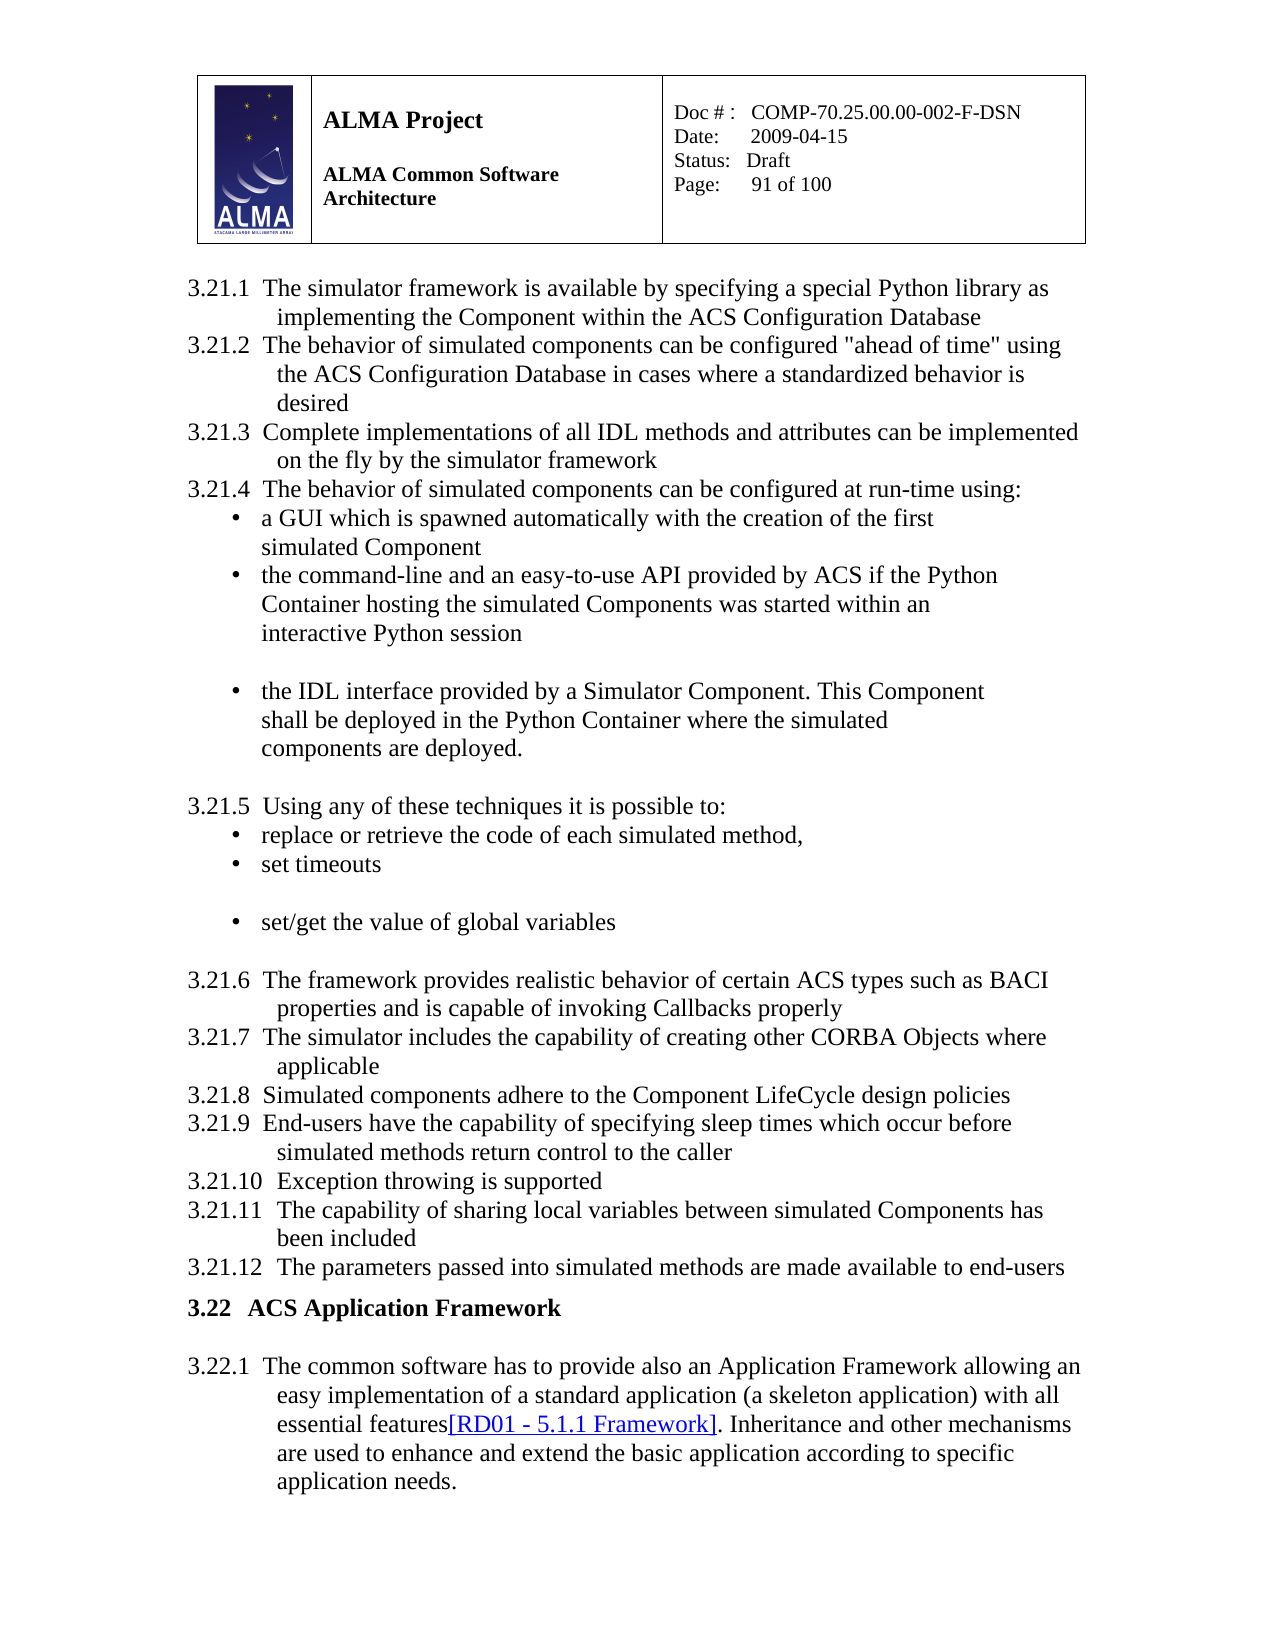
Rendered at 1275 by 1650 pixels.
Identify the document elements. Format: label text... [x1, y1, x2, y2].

subtitle ACS Application Framework [187, 1293, 1087, 1322]
subtitle The parameters passed into simulated methods are made available to end-users [187, 1252, 1087, 1281]
subtitle Using any of these techniques it is possible to: [187, 791, 1087, 820]
subtitle Simulated components adhere to the Component LifeCycle design policies [187, 1080, 1087, 1108]
subtitle Exception throwing is supported [187, 1166, 1087, 1195]
list set/get the value of global variables [232, 907, 1012, 936]
list the command-line and an easy-to-use API provided by ACS if the Python Container hosting the simulated Components was started within an interactive Python session [232, 561, 1012, 647]
subtitle Complete implementations of all IDL methods and attributes can be implemented on the fly by the simulator framework [187, 417, 1087, 474]
subtitle The behavior of simulated components can be configured "ahead of time" using the ACS Configuration Database in cases where a standardized behavior is desired [187, 331, 1087, 417]
subtitle The common software has to provide also an Application Framework allowing an easy implementation of a standard application (a skeleton application) with all essential features[RD01 - 5.1.1 Framework]. Inheritance and other mechanisms are used to enhance and extend the basic application according to specific application needs. [187, 1351, 1087, 1495]
subtitle The simulator framework is available by specifying a special Python library as implementing the Component within the ACS Configuration Database [187, 273, 1087, 331]
list the IDL interface provided by a Simulator Component. This Component shall be deployed in the Python Container where the simulated components are deployed. [232, 676, 1012, 762]
list a GUI which is spawned automatically with the creation of the first simulated Component [232, 503, 1012, 561]
list set timeouts [232, 849, 1012, 878]
subtitle The framework provides realistic behavior of certain ACS types such as BACI properties and is capable of invoking Callbacks properly [187, 965, 1087, 1022]
subtitle The capability of sharing local variables between simulated Components has been included [187, 1195, 1087, 1252]
list replace or retrieve the code of each simulated method, [232, 820, 1012, 849]
picture [214, 85, 293, 235]
subtitle The simulator includes the capability of creating other CORBA Objects where applicable [187, 1022, 1087, 1080]
subtitle The behavior of simulated components can be configured at run-time using: [187, 474, 1087, 503]
subtitle End-users have the capability of specifying sleep times which occur before simulated methods return control to the caller [187, 1108, 1087, 1166]
